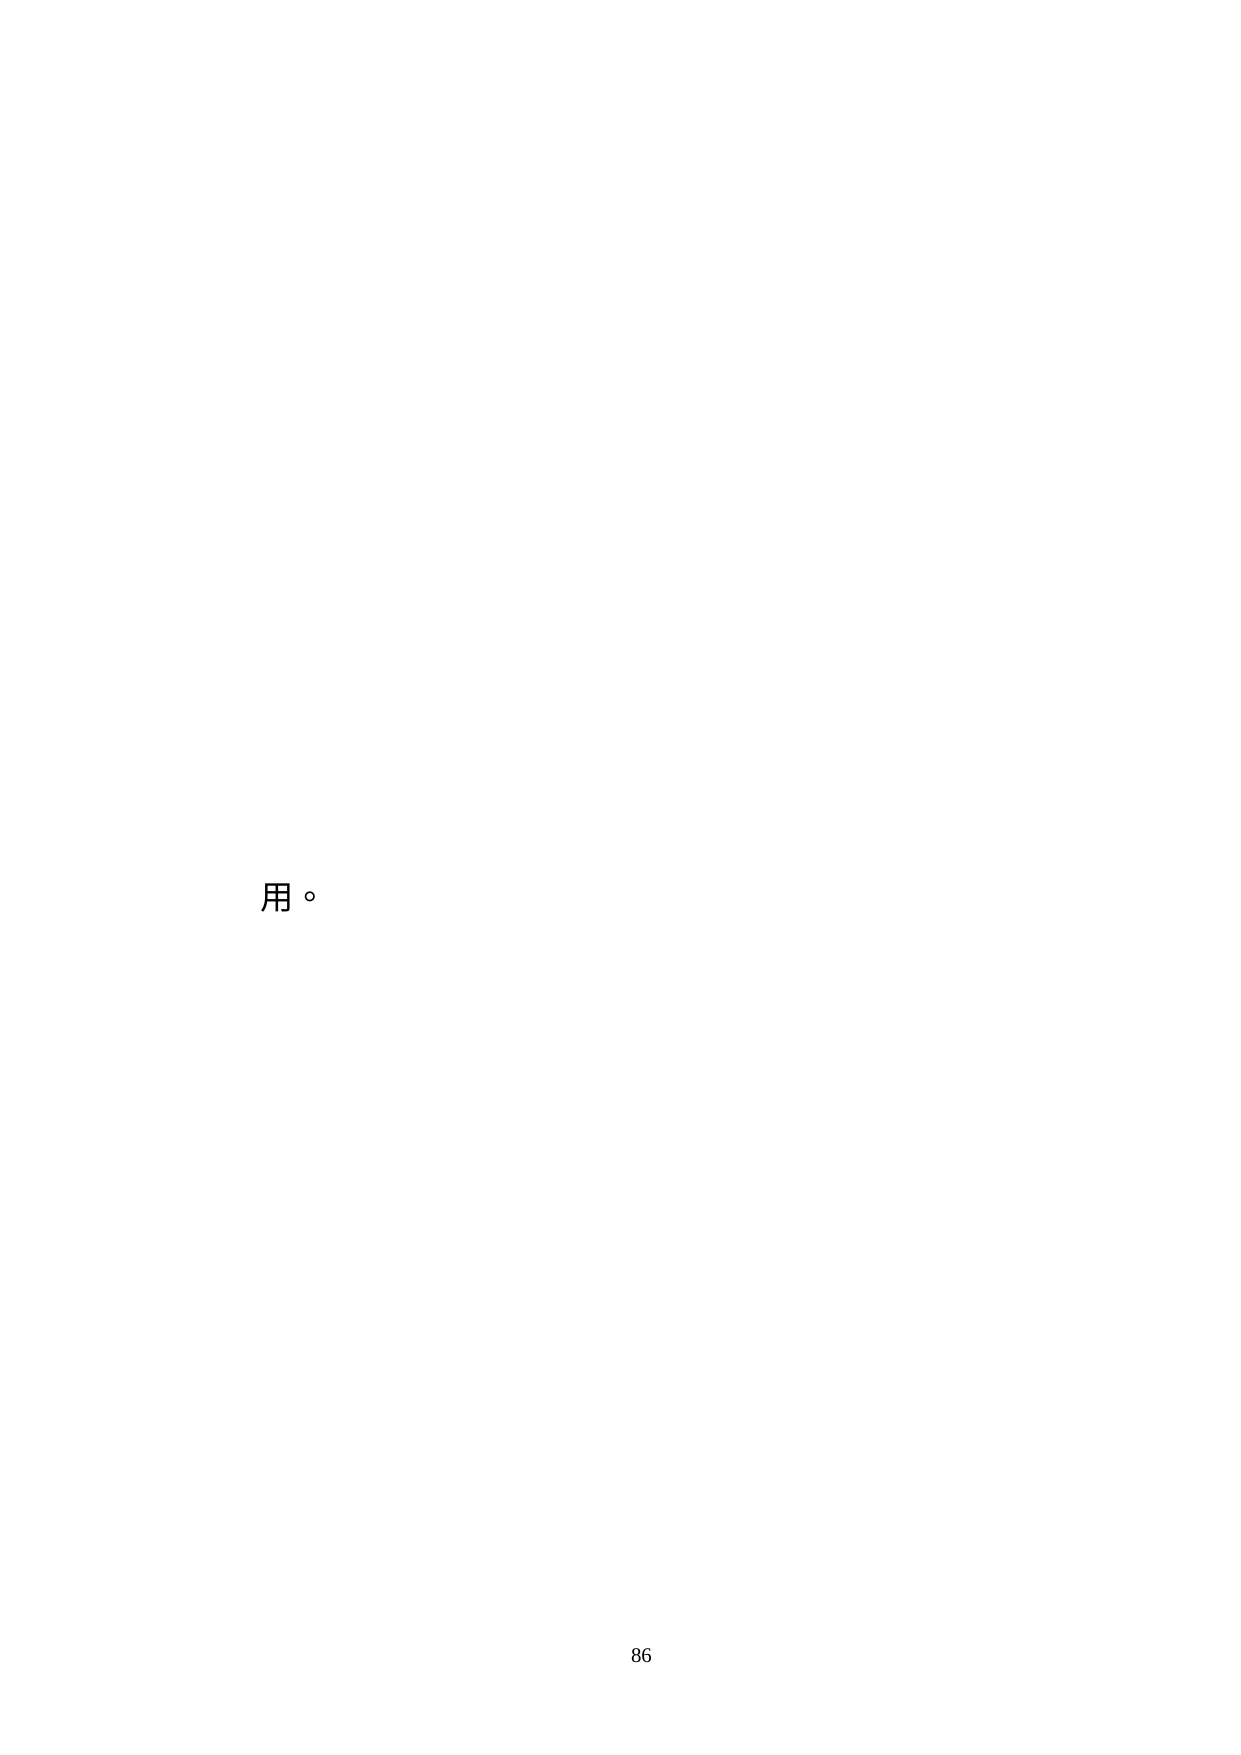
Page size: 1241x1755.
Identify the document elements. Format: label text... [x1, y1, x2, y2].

text 用。 [98, 854, 1110, 916]
